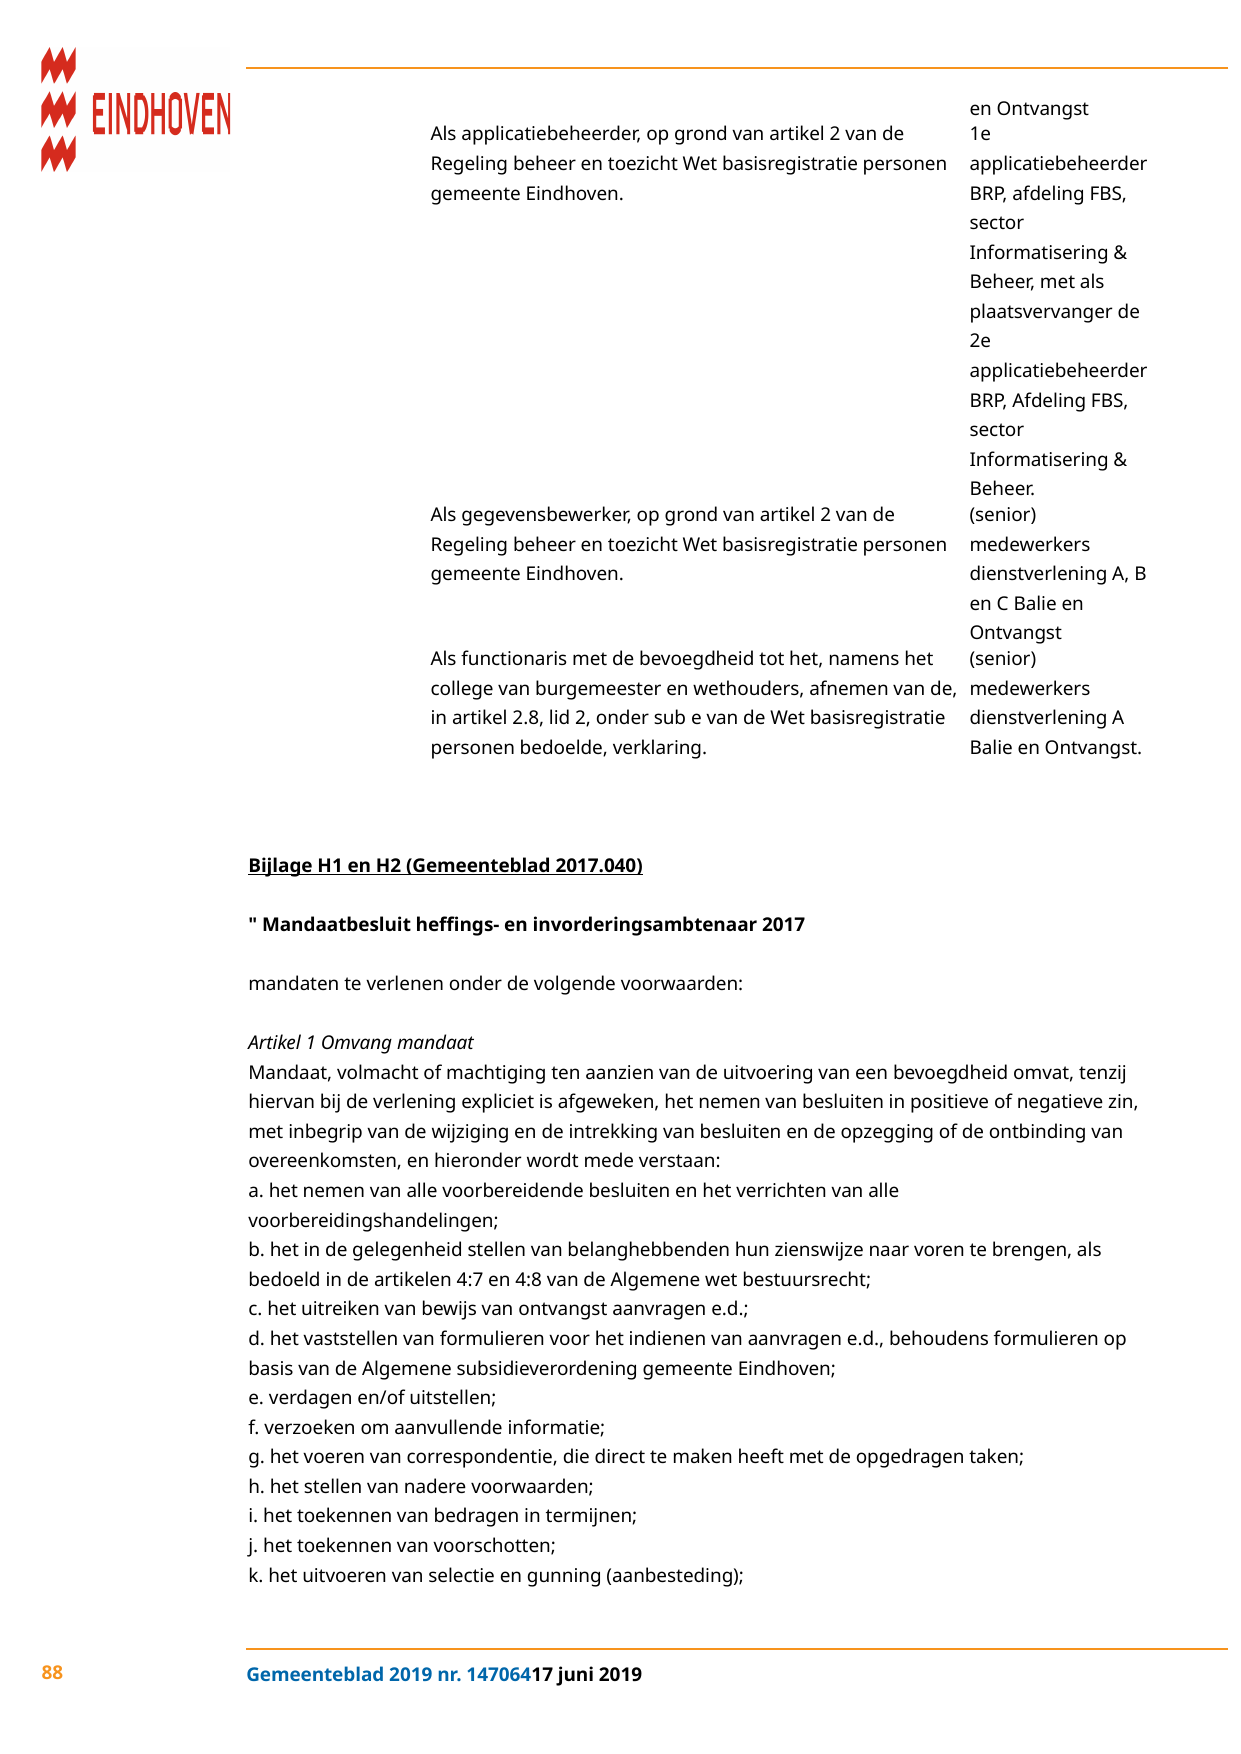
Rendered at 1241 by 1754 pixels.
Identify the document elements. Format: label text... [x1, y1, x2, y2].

table_cell Als gegevensbewerker, op grond van artikel 2 van de Regeling beheer en toezicht Wet basisregistratie personen gemeente Eindhoven. [430, 501, 969, 645]
text j. het toekennen van voorschotten; [248, 1532, 1152, 1558]
table_cell [248, 121, 430, 501]
text g. het voeren van correspondentie, die direct te maken heeft met de opgedragen taken; [248, 1443, 1152, 1469]
table_cell en Ontvangst [969, 95, 1152, 121]
table_cell (senior) medewerkers dienstverlening A, B en C Balie en Ontvangst [969, 501, 1152, 645]
table_cell [430, 95, 969, 121]
table_cell (senior) medewerkers dienstverlening A Balie en Ontvangst. [969, 645, 1152, 760]
text c. het uitreiken van bewijs van ontvangst aanvragen e.d.; [248, 1296, 1152, 1321]
picture [41, 47, 231, 172]
table_cell [248, 645, 430, 760]
table_cell Als applicatiebeheerder, op grond van artikel 2 van de Regeling beheer en toezicht Wet basisregistratie personen gemeente Eindhoven. [430, 121, 969, 501]
text " Mandaatbesluit heffings- en invorderingsambtenaar 2017 [248, 911, 1152, 937]
text mandaten te verlenen onder de volgende voorwaarden: [248, 970, 1152, 996]
text k. het uitvoeren van selectie en gunning (aanbesteding); [248, 1562, 1152, 1587]
text f. verzoeken om aanvullende informatie; [248, 1414, 1152, 1439]
text i. het toekennen van bedragen in termijnen; [248, 1503, 1152, 1528]
text d. het vaststellen van formulieren voor het indienen van aanvragen e.d., behoudens formulieren op basis van de Algemene subsidieverordening gemeente Eindhoven; [248, 1325, 1152, 1380]
text a. het nemen van alle voorbereidende besluiten en het verrichten van alle voorbereidingshandelingen; [248, 1177, 1152, 1232]
text b. het in de gelegenheid stellen van belanghebbenden hun zienswijze naar voren te brengen, als bedoeld in de artikelen 4:7 en 4:8 van de Algemene wet bestuursrecht; [248, 1236, 1152, 1292]
table_cell [248, 501, 430, 645]
table_cell [248, 95, 430, 121]
text Artikel 1 Omvang mandaat [248, 1029, 1152, 1055]
text h. het stellen van nadere voorwaarden; [248, 1473, 1152, 1499]
text e. verdagen en/of uitstellen; [248, 1384, 1152, 1410]
table_cell Als functionaris met de bevoegdheid tot het, namens het college van burgemeester en wethouders, afnemen van de, in artikel 2.8, lid 2, onder sub e van de Wet basisregistratie personen bedoelde, verklaring. [430, 645, 969, 760]
text Bijlage H1 en H2 (Gemeenteblad 2017.040) [248, 852, 1152, 877]
table_cell 1e applicatiebeheerder BRP, afdeling FBS, sector Informatisering & Beheer, met als plaatsvervanger de 2e applicatiebeheerder BRP, Afdeling FBS, sector Informatisering & Beheer. [969, 121, 1152, 501]
text Mandaat, volmacht of machtiging ten aanzien van de uitvoering van een bevoegdheid omvat, tenzij hiervan bij de verlening expliciet is afgeweken, het nemen van besluiten in positieve of negatieve zin, met inbegrip van de wijziging en de intrekking van besluiten en de opzegging of de ontbinding van overeenkomsten, en hieronder wordt mede verstaan: [248, 1059, 1152, 1173]
